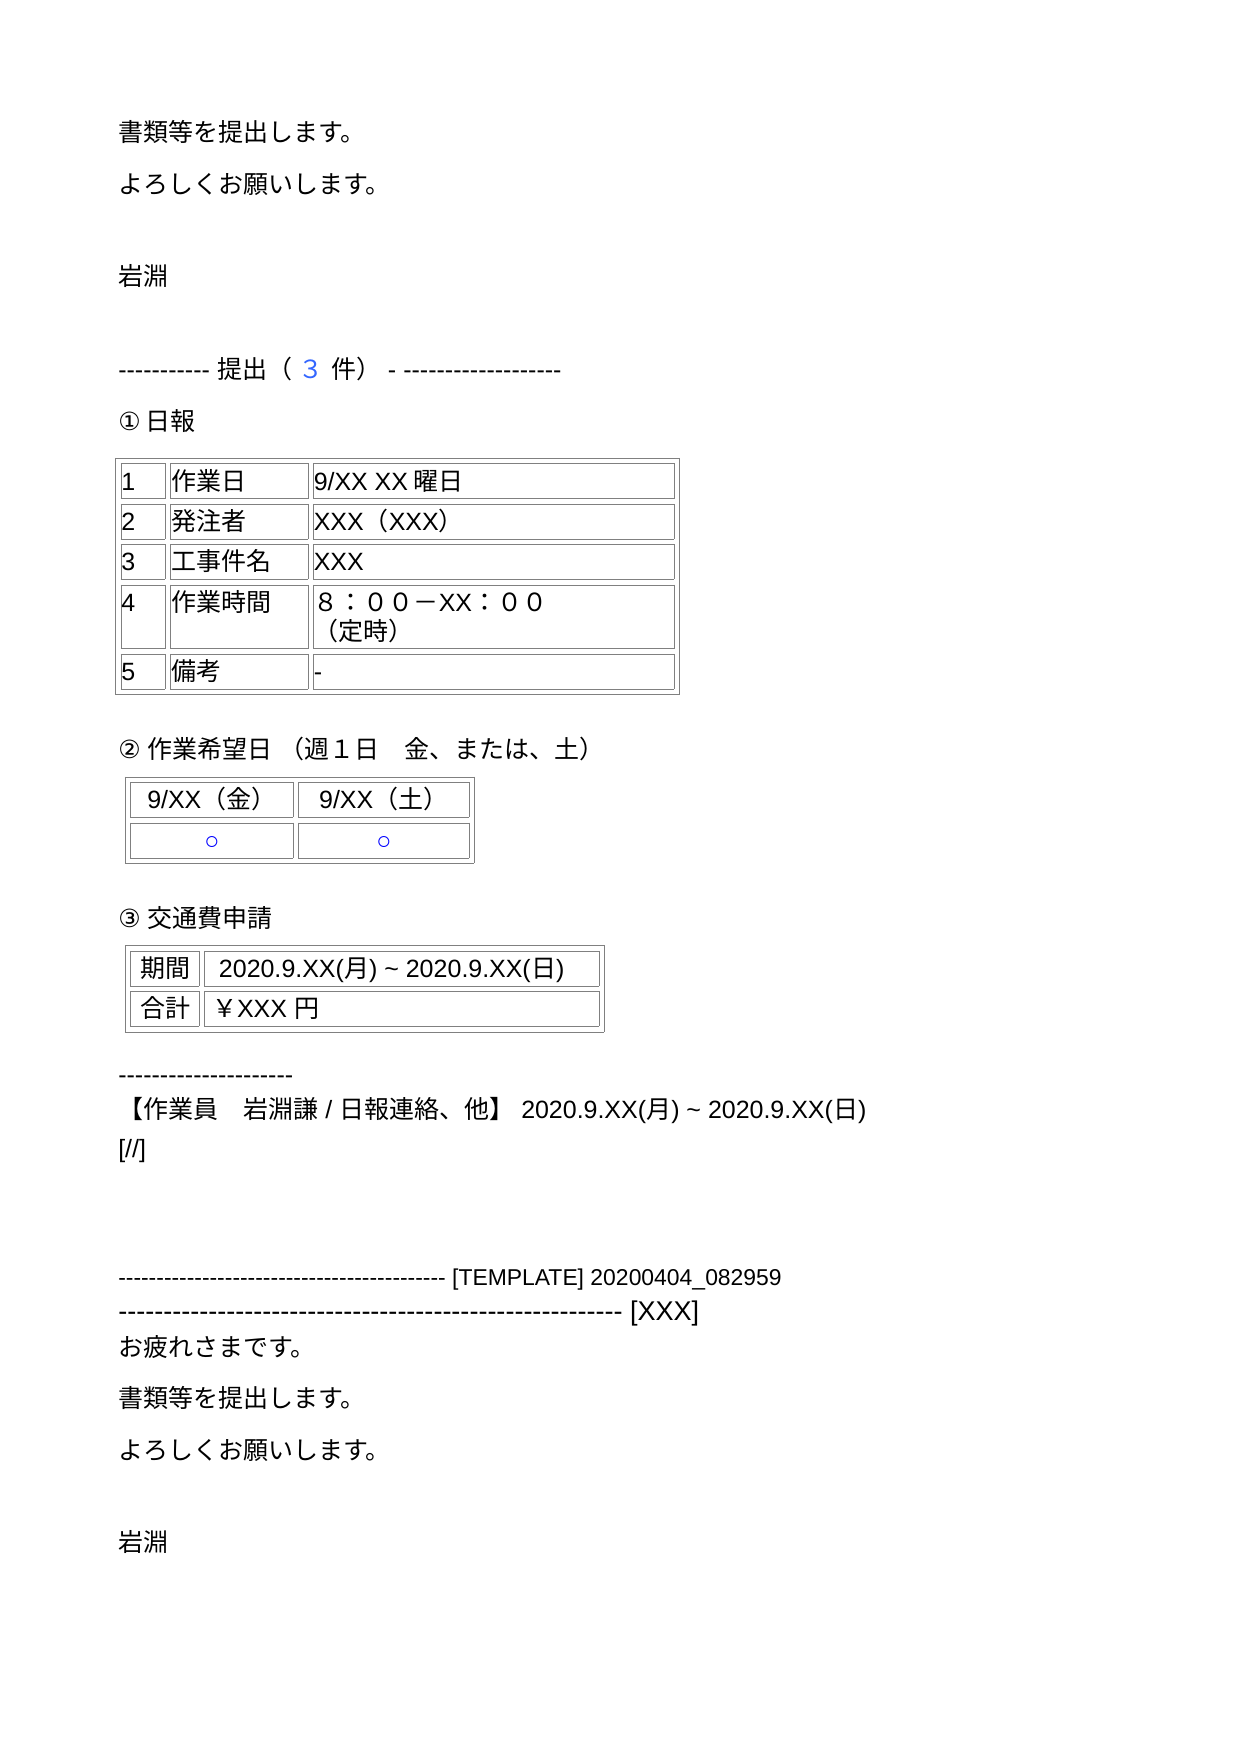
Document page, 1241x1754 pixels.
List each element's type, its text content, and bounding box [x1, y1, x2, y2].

table_cell ○ [128, 817, 296, 857]
text ③ 交通費申請 [118, 904, 1122, 933]
table_cell XXX（XXX） [310, 498, 677, 539]
table_cell 2 [118, 498, 168, 539]
text ② 作業希望日 （週１日 金、または、土） [118, 735, 1122, 764]
table_header 1 [118, 459, 168, 498]
text 岩淵 [118, 1528, 1122, 1557]
text よろしくお願いします。 [118, 169, 1122, 198]
text 岩淵 [118, 262, 1122, 291]
table_header 9/XX（金） [128, 778, 296, 817]
text お疲れさまです。 [118, 1333, 1122, 1361]
table_cell 備考 [168, 648, 310, 689]
text 書類等を提出します。 [118, 1384, 1122, 1413]
table_cell ８：００－XX：００ （定時） [310, 579, 677, 648]
table_cell 工事件名 [168, 539, 310, 579]
text --------------------- [118, 1060, 1122, 1089]
table_header 作業日 [168, 459, 310, 498]
table_header 2020.9.XX(月) ~ 2020.9.XX(日) [202, 946, 602, 986]
table_header 9/XX（土） [296, 778, 471, 817]
table_cell 発注者 [168, 498, 310, 539]
text ----------- 提出（ ３ 件） - ------------------- [118, 355, 1122, 384]
table_cell ○ [296, 817, 471, 857]
table_cell 3 [118, 539, 168, 579]
table_cell 4 [118, 579, 168, 648]
table_cell XXX [310, 539, 677, 579]
table_cell 合計 [128, 986, 202, 1026]
text -------------------------------------------------------- [XXX] [118, 1295, 1122, 1326]
text よろしくお願いします。 [118, 1436, 1122, 1464]
text ------------------------------------------- [TEMPLATE] 20200404_082959 [118, 1264, 1122, 1290]
text ①日報 [118, 406, 1122, 435]
text 書類等を提出します。 [118, 118, 1122, 147]
table_cell 5 [118, 648, 168, 689]
table_header 期間 [128, 946, 202, 986]
text 【作業員 岩淵謙 / 日報連絡、他】 2020.9.XX(月) ~ 2020.9.XX(日) [118, 1095, 1122, 1124]
table_cell 作業時間 [168, 579, 310, 648]
table_header 9/XX XX曜日 [310, 459, 677, 498]
table_cell - [310, 648, 677, 689]
table_cell ￥XXX 円 [202, 986, 602, 1026]
text [//] [118, 1134, 1122, 1163]
table_cell - [314, 655, 674, 689]
